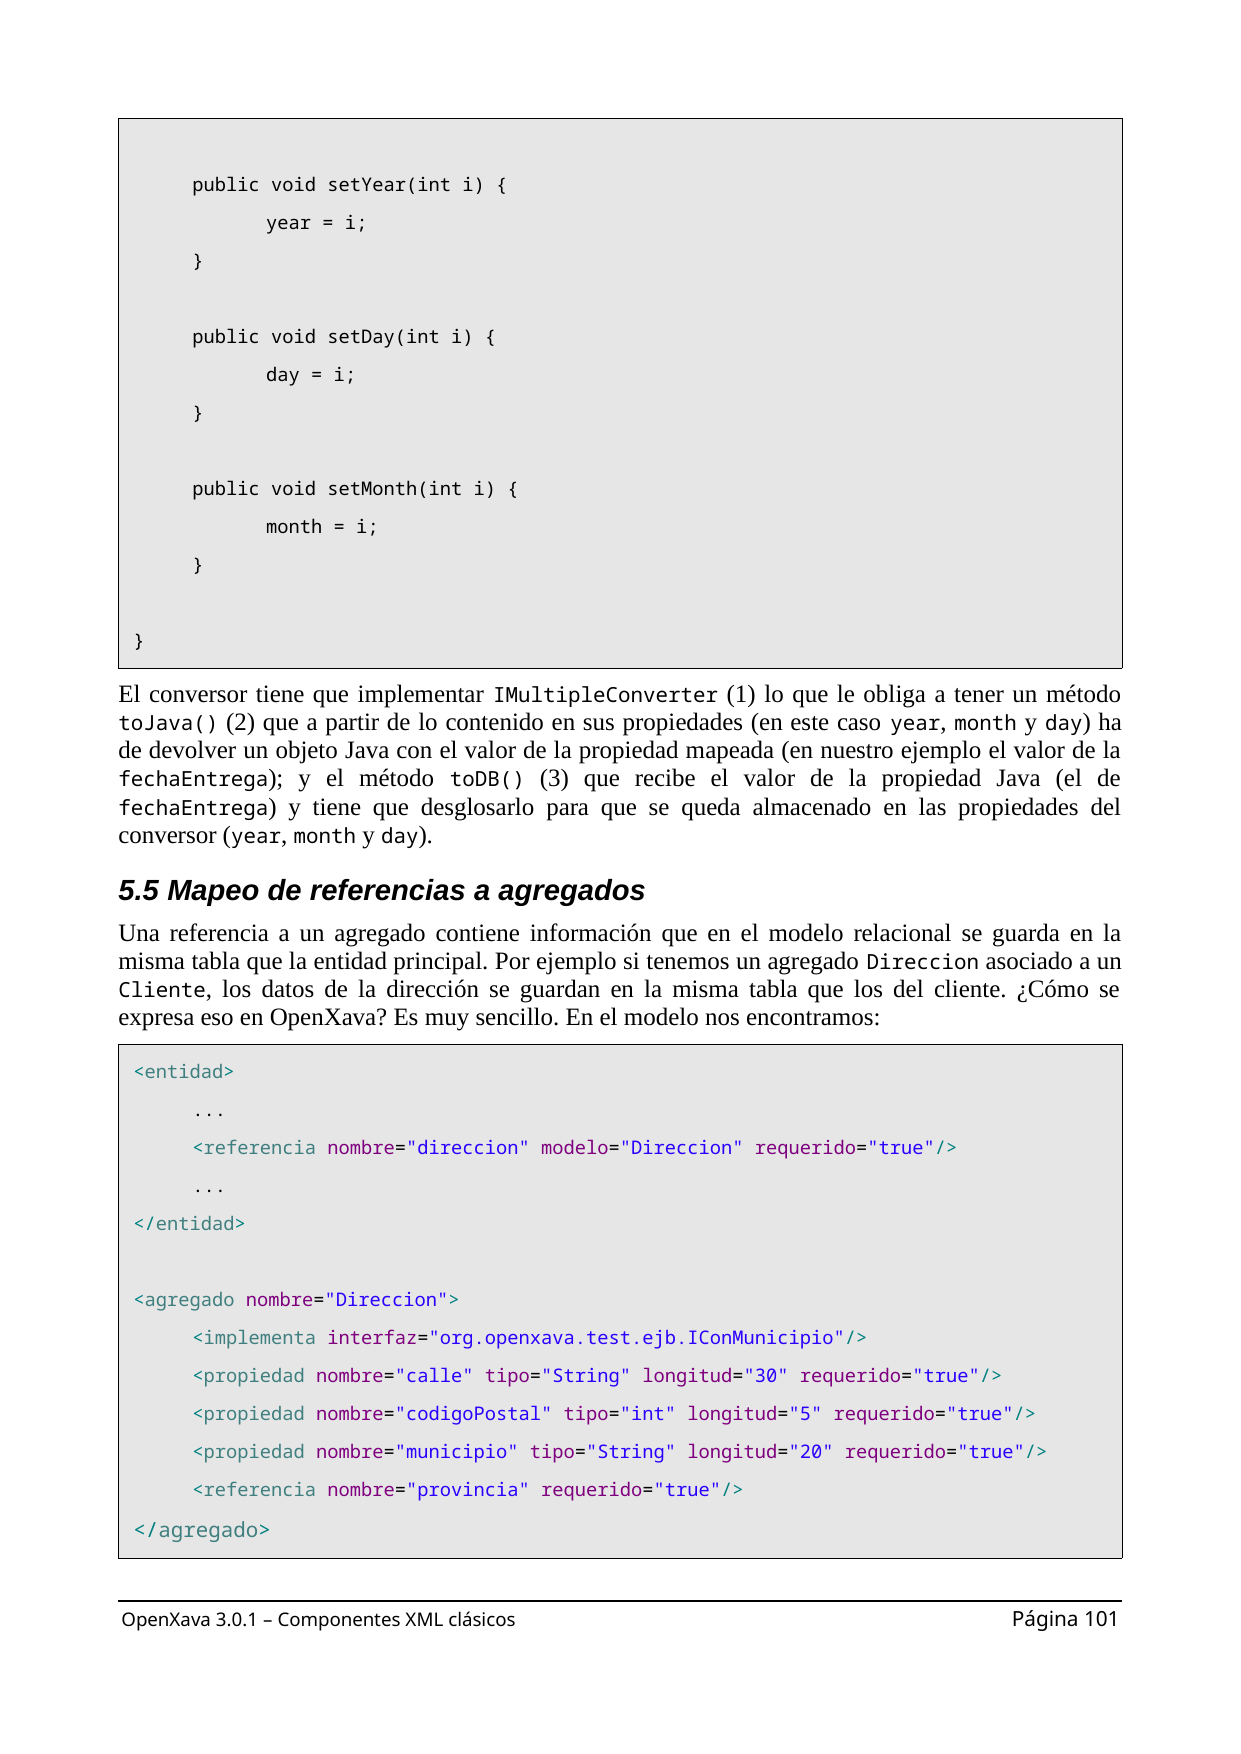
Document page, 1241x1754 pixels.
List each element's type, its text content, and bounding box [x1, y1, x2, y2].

text </agregado> [119, 1500, 1122, 1558]
text </entidad> [119, 1196, 1122, 1234]
text public void setMonth(int i) { [119, 460, 1122, 498]
text <propiedad nombre="codigoPostal" tipo="int" longitud="5" requerido="true"/> [119, 1386, 1122, 1424]
text } [119, 612, 1122, 668]
text <propiedad nombre="municipio" tipo="String" longitud="20" requerido="true"/> [119, 1424, 1122, 1462]
text month = i; [119, 498, 1122, 536]
text ... [119, 1082, 1122, 1120]
text El conversor tiene que implementar IMultipleConverter (1) lo que le obliga a tener un método toJava() (2) que a partir de lo contenido en sus propiedades (en este caso year, month y day) ha de devolver un objeto Java con el valor de la propiedad mapeada (en nuestro ejemplo el valor de la fechaEntrega); y el método toDB() (3) que recibe el valor de la propiedad Java (el de fechaEntrega) y tiene que desglosarlo para que se queda almacenado en las propiedades del conversor (year, month y day). [118, 680, 1122, 849]
text <referencia nombre="direccion" modelo="Direccion" requerido="true"/> [119, 1120, 1122, 1158]
text <entidad> [119, 1045, 1122, 1082]
text public void setDay(int i) { [119, 308, 1122, 346]
text <agregado nombre="Direccion"> [119, 1272, 1122, 1310]
text year = i; [119, 194, 1122, 232]
text day = i; [119, 346, 1122, 384]
text } [119, 384, 1122, 422]
text <propiedad nombre="calle" tipo="String" longitud="30" requerido="true"/> [119, 1348, 1122, 1386]
text public void setYear(int i) { [119, 156, 1122, 194]
subtitle Mapeo de referencias a agregados [118, 874, 1122, 907]
text } [119, 232, 1122, 270]
text <referencia nombre="provincia" requerido="true"/> [119, 1462, 1122, 1500]
text ... [119, 1158, 1122, 1196]
text <implementa interfaz="org.openxava.test.ejb.IConMunicipio"/> [119, 1310, 1122, 1348]
text Una referencia a un agregado contiene información que en el modelo relacional se guarda en la misma tabla que la entidad principal. Por ejemplo si tenemos un agregado Direccion asociado a un Cliente, los datos de la dirección se guardan en la misma tabla que los del cliente. ¿Cómo se expresa eso en OpenXava? Es muy sencillo. En el modelo nos encontramos: [118, 919, 1122, 1031]
text } [119, 536, 1122, 574]
